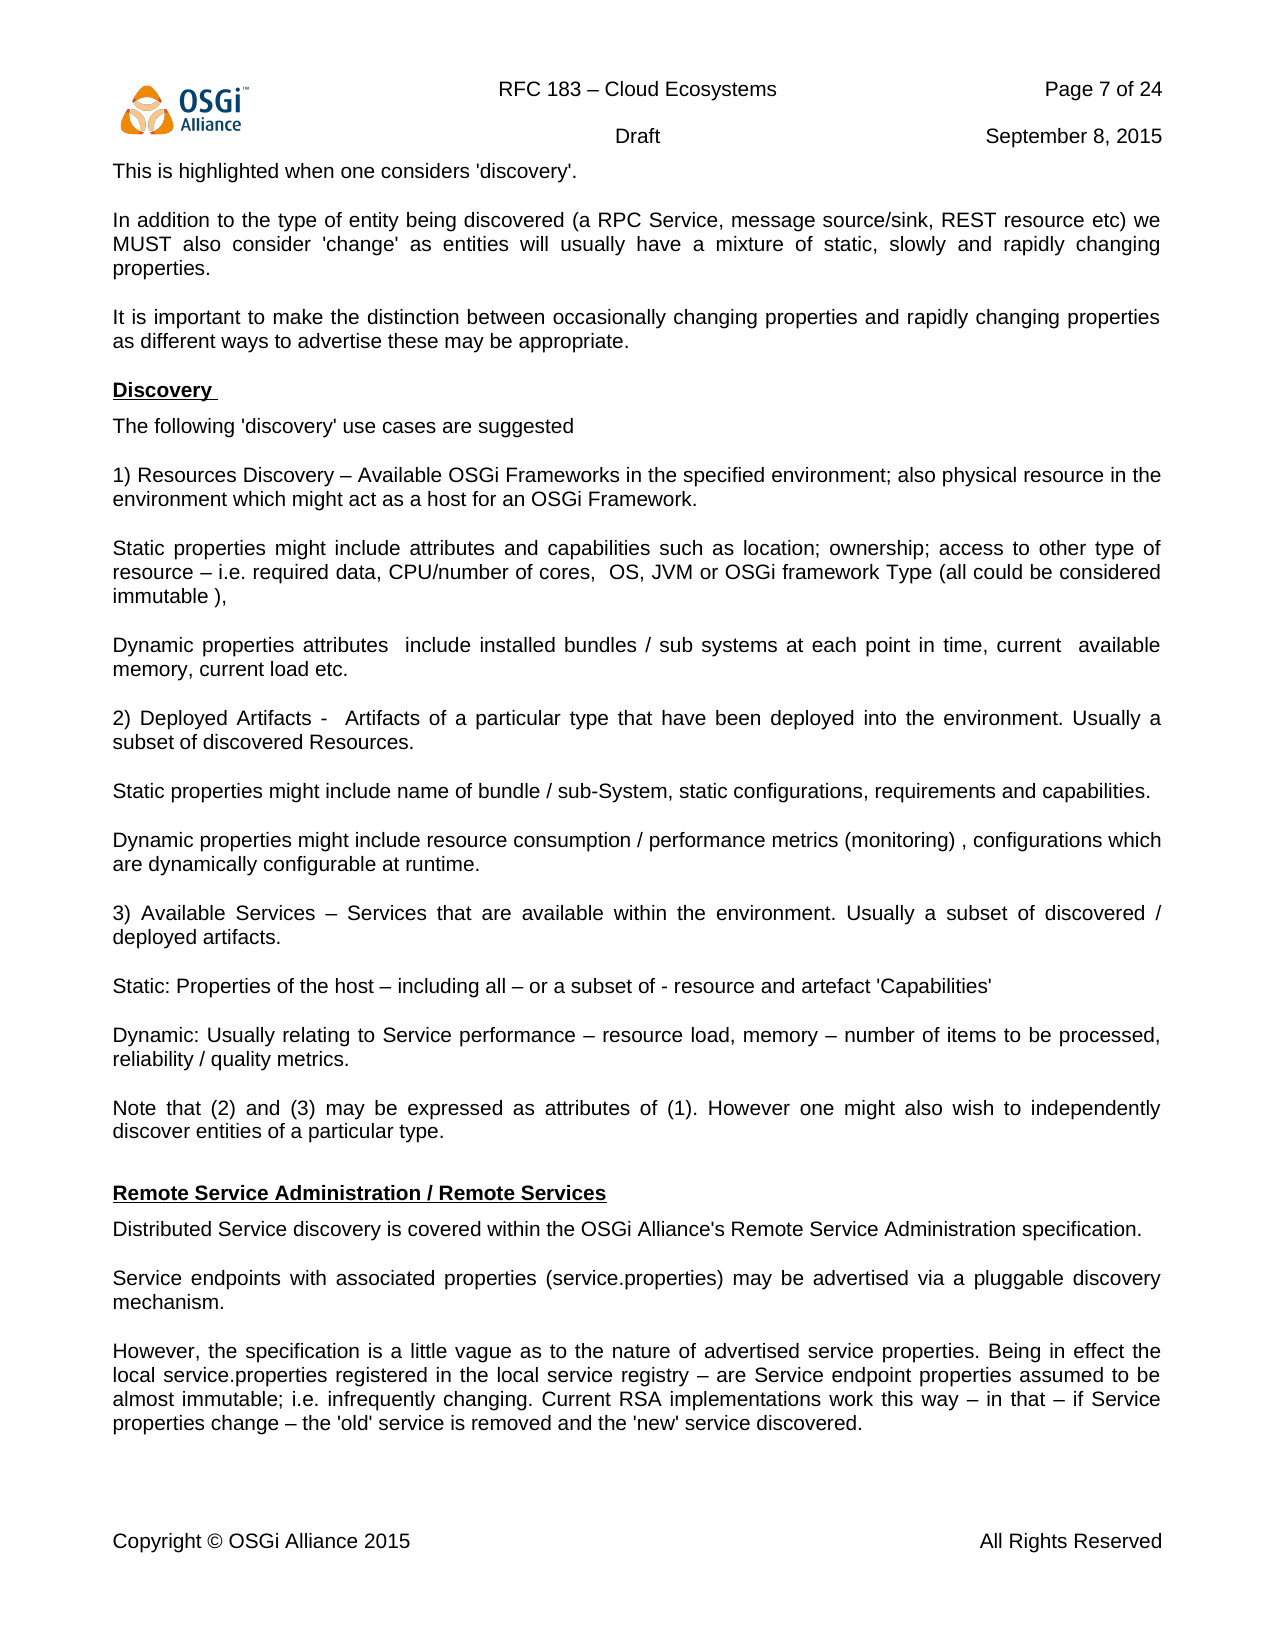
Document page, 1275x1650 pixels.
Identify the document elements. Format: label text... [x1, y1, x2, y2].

text The following 'discovery' use cases are suggested [112, 414, 1162, 438]
picture [113, 78, 257, 142]
text 2) Deployed Artifacts - Artifacts of a particular type that have been deployed into the environment. Usually a subset of discovered Resources. [112, 706, 1162, 754]
text Discovery [112, 378, 1162, 402]
text 1) Resources Discovery – Available OSGi Frameworks in the specified environment; also physical resource in the environment which might act as a host for an OSGi Framework. [112, 463, 1162, 511]
text Static properties might include name of bundle / sub-System, static configurations, requirements and capabilities. [112, 779, 1162, 803]
text Dynamic properties attributes include installed bundles / sub systems at each point in time, current available memory, current load etc. [112, 633, 1162, 681]
text This is highlighted when one considers 'discovery'. [112, 159, 1162, 183]
text In addition to the type of entity being discovered (a RPC Service, message source/sink, REST resource etc) we MUST also consider 'change' as entities will usually have a mixture of static, slowly and rapidly changing properties. [112, 208, 1162, 280]
text 3) Available Services – Services that are available within the environment. Usually a subset of discovered / deployed artifacts. [112, 901, 1162, 948]
text Distributed Service discovery is covered within the OSGi Alliance's Remote Service Administration specification. [112, 1217, 1162, 1241]
text Service endpoints with associated properties (service.properties) may be advertised via a pluggable discovery mechanism. [112, 1266, 1162, 1314]
text Dynamic properties might include resource consumption / performance metrics (monitoring) , configurations which are dynamically configurable at runtime. [112, 828, 1162, 876]
text It is important to make the distinction between occasionally changing properties and rapidly changing properties as different ways to advertise these may be appropriate. [112, 305, 1162, 353]
text Static: Properties of the host – including all – or a subset of - resource and artefact 'Capabilities' [112, 973, 1162, 997]
text Note that (2) and (3) may be expressed as attributes of (1). However one might also wish to independently discover entities of a particular type. [112, 1095, 1162, 1143]
text However, the specification is a little vague as to the nature of advertised service properties. Being in effect the local service.properties registered in the local service registry – are Service endpoint properties assumed to be almost immutable; i.e. infrequently changing. Current RSA implementations work this way – in that – if Service properties change – the 'old' service is removed and the 'new' service discovered. [112, 1339, 1162, 1435]
text Static properties might include attributes and capabilities such as location; ownership; access to other type of resource – i.e. required data, CPU/number of cores, OS, JVM or OSGi framework Type (all could be considered immutable ), [112, 536, 1162, 608]
text Remote Service Administration / Remote Services [112, 1181, 1162, 1205]
text Dynamic: Usually relating to Service performance – resource load, memory – number of items to be processed, reliability / quality metrics. [112, 1022, 1162, 1070]
